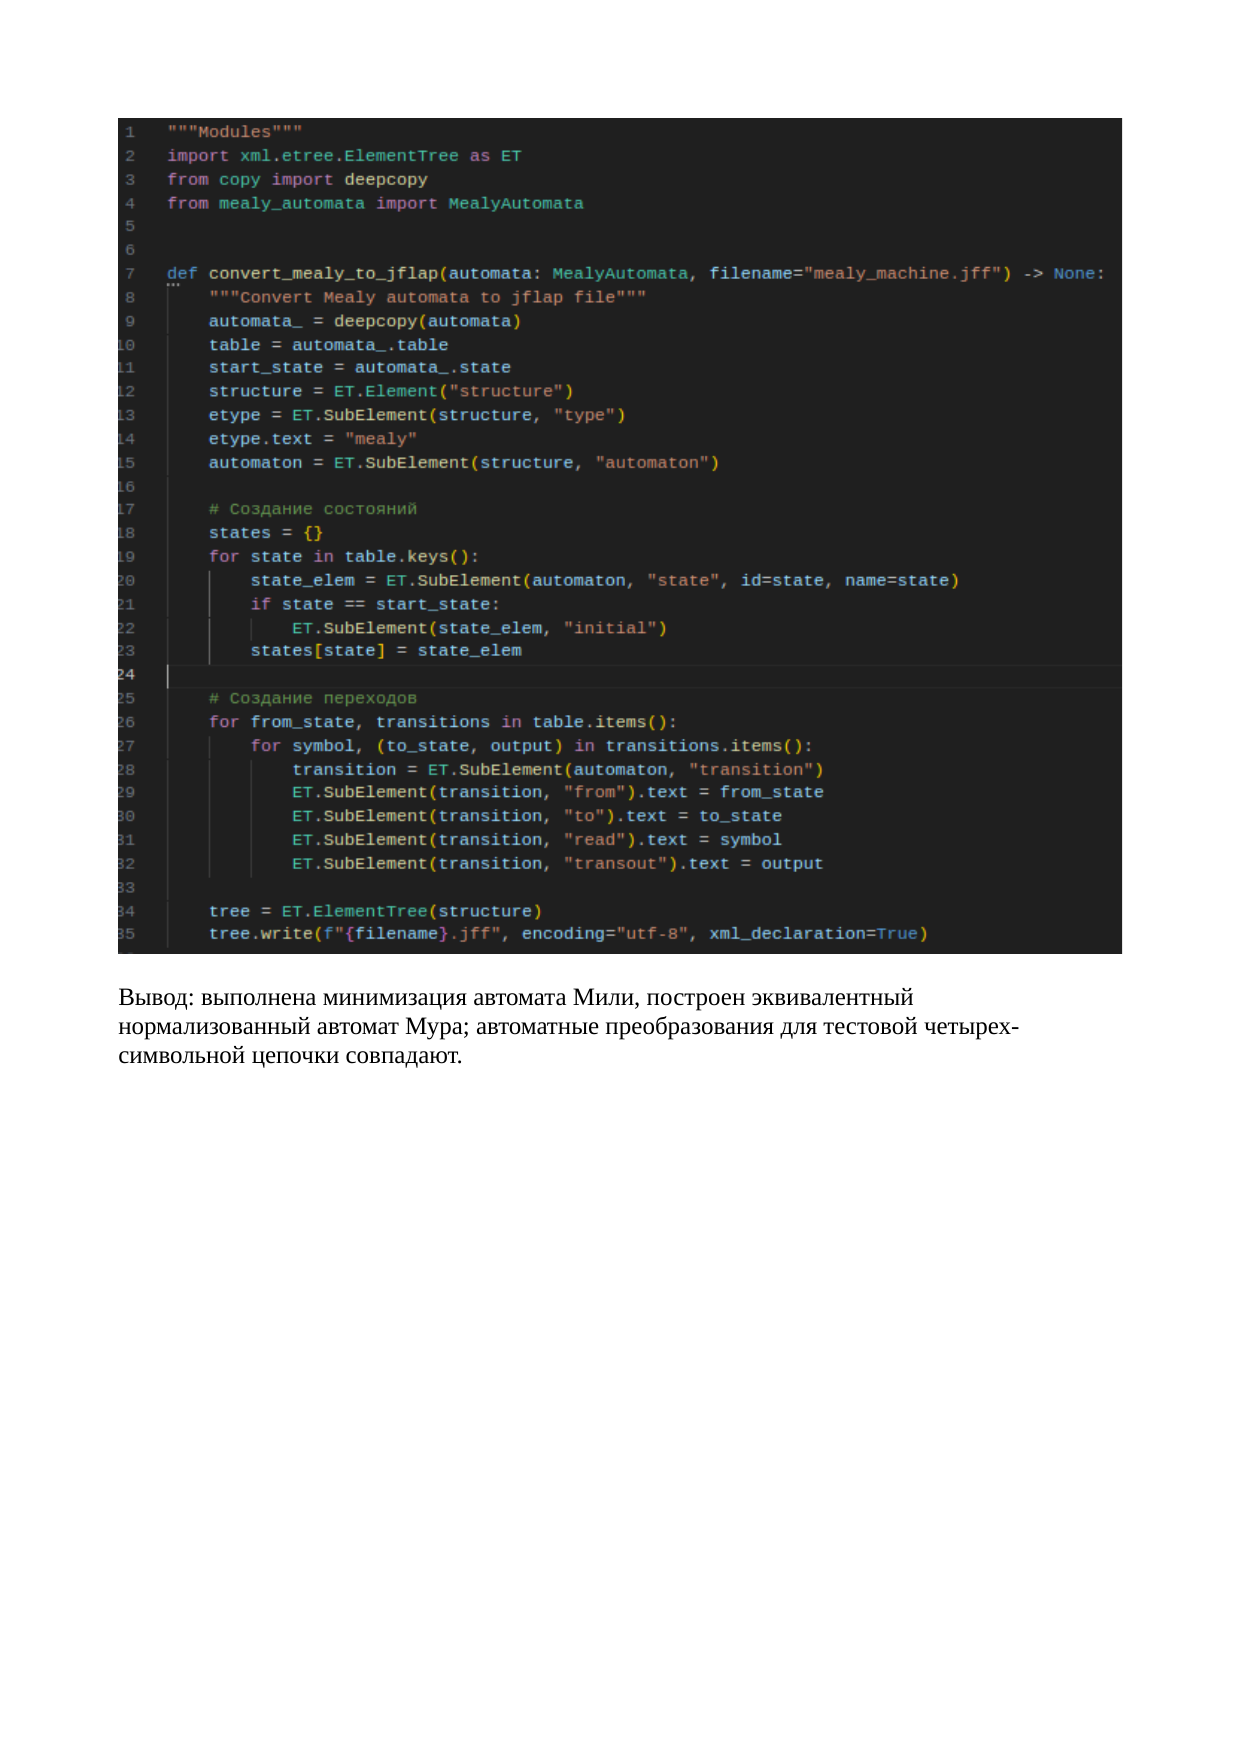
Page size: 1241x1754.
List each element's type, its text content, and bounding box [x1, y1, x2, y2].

text символьной цепочки совпадают. [118, 1040, 1122, 1069]
picture [118, 118, 1123, 954]
text Вывод: выполнена минимизация автомата Мили, построен эквивалентный [118, 982, 1122, 1011]
text нормализованный автомат Мура; автоматные преобразования для тестовой четырех- [118, 1011, 1122, 1040]
